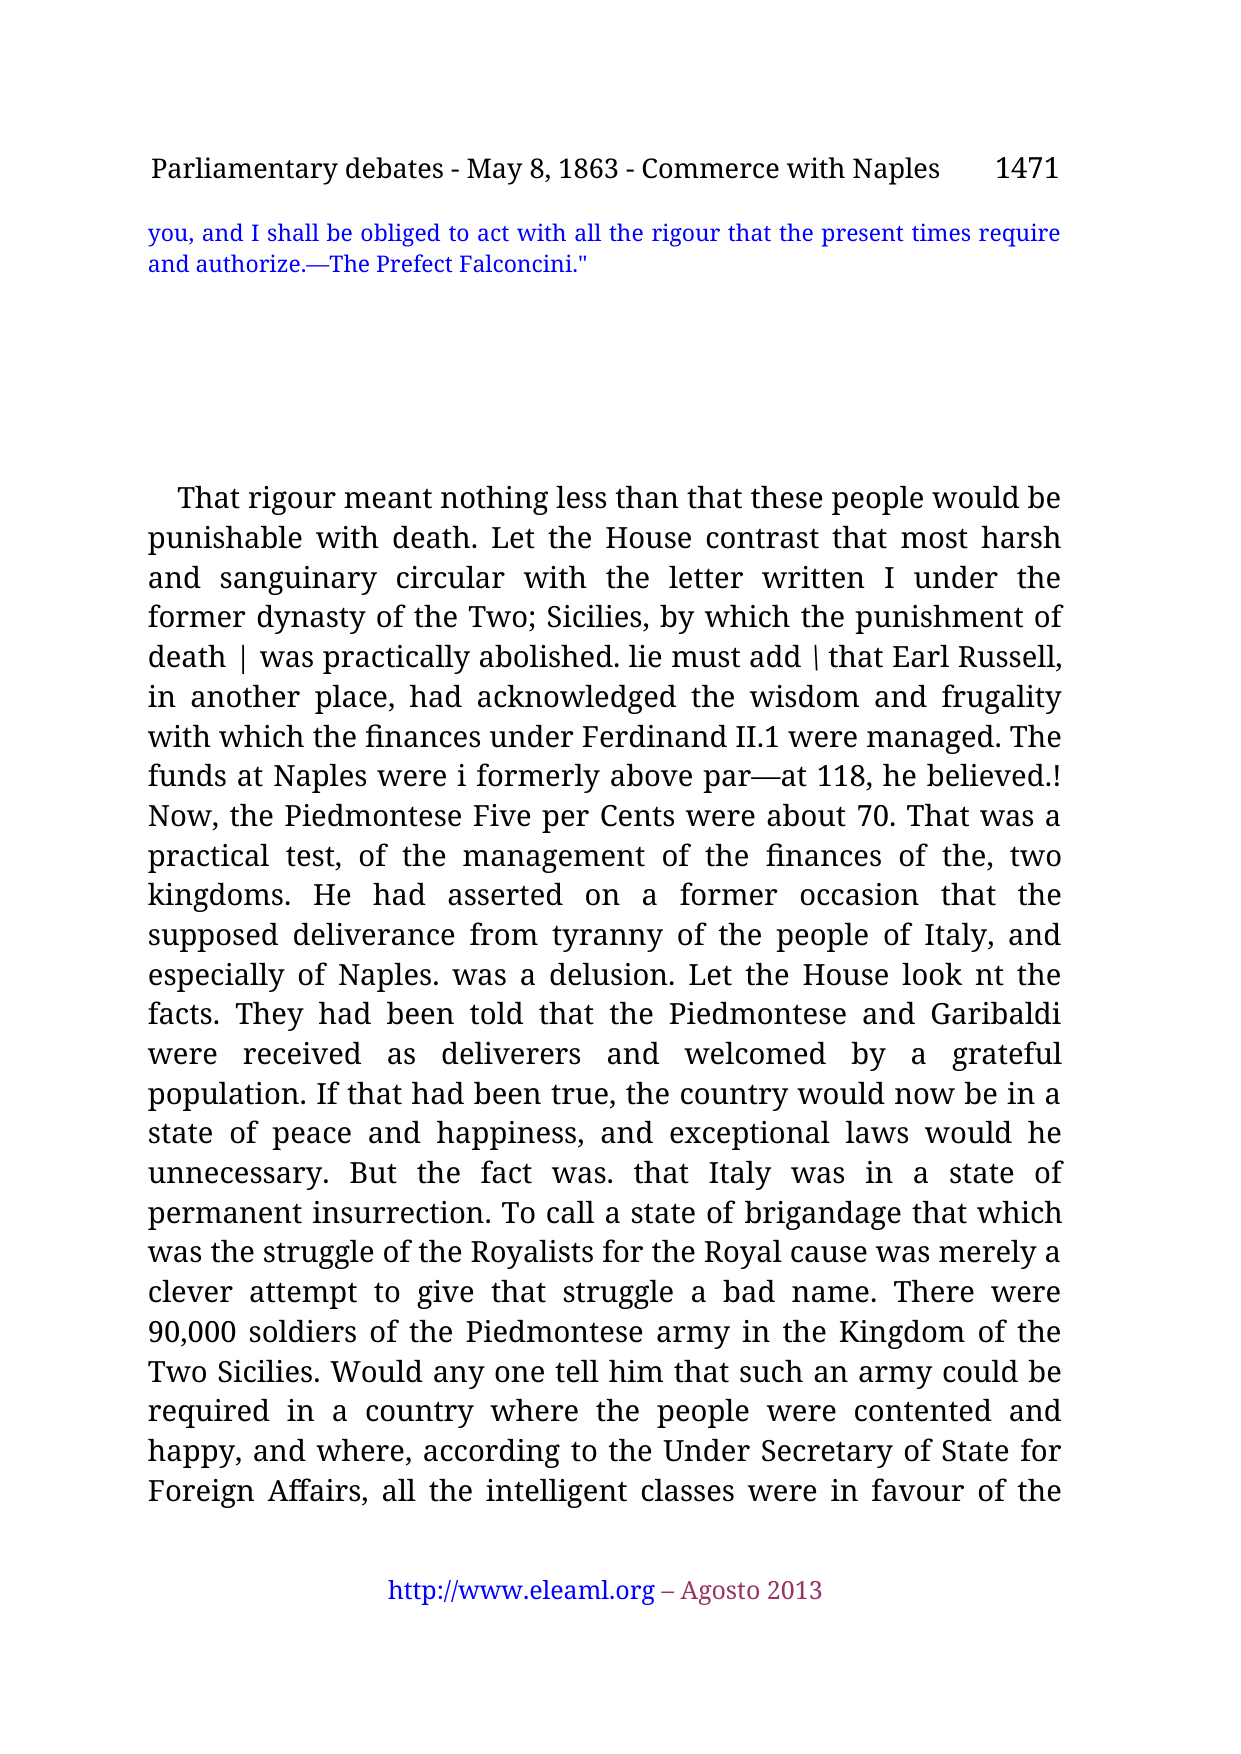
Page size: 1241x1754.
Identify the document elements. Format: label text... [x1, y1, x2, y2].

text That rigour meant nothing less than that these people would be punishable with death. Let the House contrast that most harsh and sanguinary circular with the letter written I under the former dynasty of the Two; Sicilies, by which the punishment of death | was practically abolished. lie must add \ that Earl Russell, in another place, had acknowledged the wisdom and frugality with which the finances under Ferdinand II.1 were managed. The funds at Naples were i formerly above par—at 118, he believed.! Now, the Piedmontese Five per Cents were about 70. That was a practical test, of the management of the finances of the, two kingdoms. He had asserted on a former occasion that the supposed deliverance from tyranny of the people of Italy, and especially of Naples. was a delusion. Let the House look nt the facts. They had been told that the Piedmontese and Garibaldi were received as deliverers and welcomed by a grateful population. If that had been true, the country would now be in a state of peace and happiness, and exceptional laws would he unnecessary. But the fact was. that Italy was in a state of permanent insurrection. To call a state of brigandage that which was the struggle of the Royalists for the Royal cause was merely a clever attempt to give that struggle a bad name. There were 90,000 soldiers of the Piedmontese army in the Kingdom of the Two Sicilies. Would any one tell him that such an army could be required in a country where the people were contented and happy, and where, according to the Under Secretary of State for Foreign Affairs, all the intelligent classes were in favour of the [148, 478, 1063, 1509]
text you, and I shall be obliged to act with all the rigour that the present times require and authorize.—The Prefect Falconcini." [148, 217, 1063, 279]
